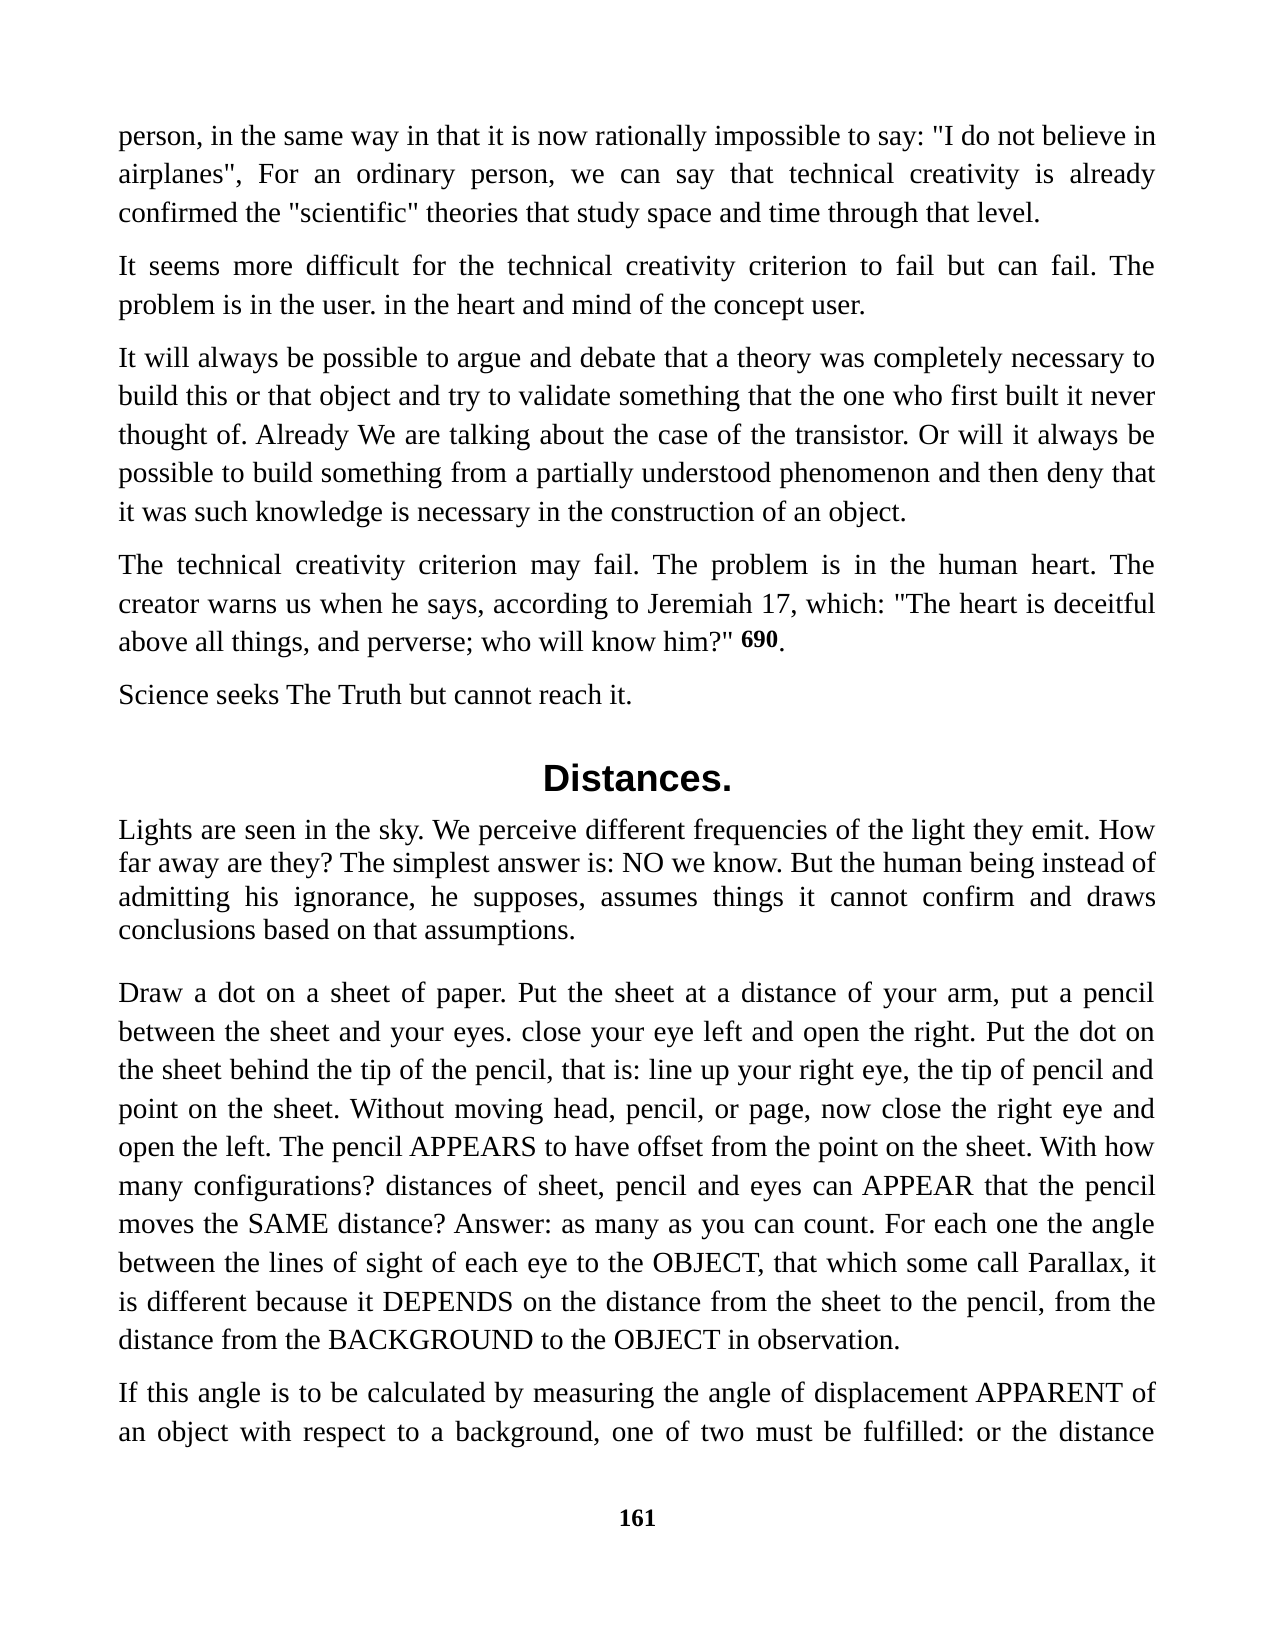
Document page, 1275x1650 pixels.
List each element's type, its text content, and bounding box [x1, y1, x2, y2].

text It seems more difficult for the technical creativity criterion to fail but can fail. The problem is in the user. in the heart and mind of the concept user. [118, 248, 1157, 320]
text person, in the same way in that it is now rationally impossible to say: "I do not believe in airplanes", For an ordinary person, we can say that technical creativity is already confirmed the "scientific" theories that study space and time through that level. [118, 118, 1157, 229]
text Draw a dot on a sheet of paper. Put the sheet at a distance of your arm, put a pencil between the sheet and your eyes. close your eye left and open the right. Put the dot on the sheet behind the tip of the pencil, that is: line up your right eye, the tip of pencil and point on the sheet. Without moving head, pencil, or page, now close the right eye and open the left. The pencil APPEARS to have offset from the point on the sheet. With how many configurations? distances of sheet, pencil and eyes can APPEAR that the pencil moves the SAME distance? Answer: as many as you can count. For each one the angle between the lines of sight of each eye to the OBJECT, that which some call Parallax, it is different because it DEPENDS on the distance from the sheet to the pencil, from the distance from the BACKGROUND to the OBJECT in observation. [118, 975, 1157, 1356]
text Lights are seen in the sky. We perceive different frequencies of the light they emit. How far away are they? The simplest answer is: NO we know. But the human being instead of admitting his ignorance, he supposes, assumes things it cannot confirm and draws conclusions based on that assumptions. [118, 812, 1157, 946]
text The technical creativity criterion may fail. The problem is in the human heart. The creator warns us when he says, according to Jeremiah 17, which: "The heart is deceitful above all things, and perverse; who will know him?" . [118, 547, 1157, 658]
text If this angle is to be calculated by measuring the angle of displacement APPARENT of an object with respect to a background, one of two must be fulfilled: or the distance [118, 1375, 1157, 1447]
text Science seeks The Truth but cannot reach it. [118, 677, 1157, 711]
text It will always be possible to argue and debate that a theory was completely necessary to build this or that object and try to validate something that the one who first built it never thought of. Already We are talking about the case of the transistor. Or will it always be possible to build something from a partially understood phenomenon and then deny that it was such knowledge is necessary in the construction of an object. [118, 340, 1157, 528]
subtitle Distances. [118, 756, 1157, 799]
